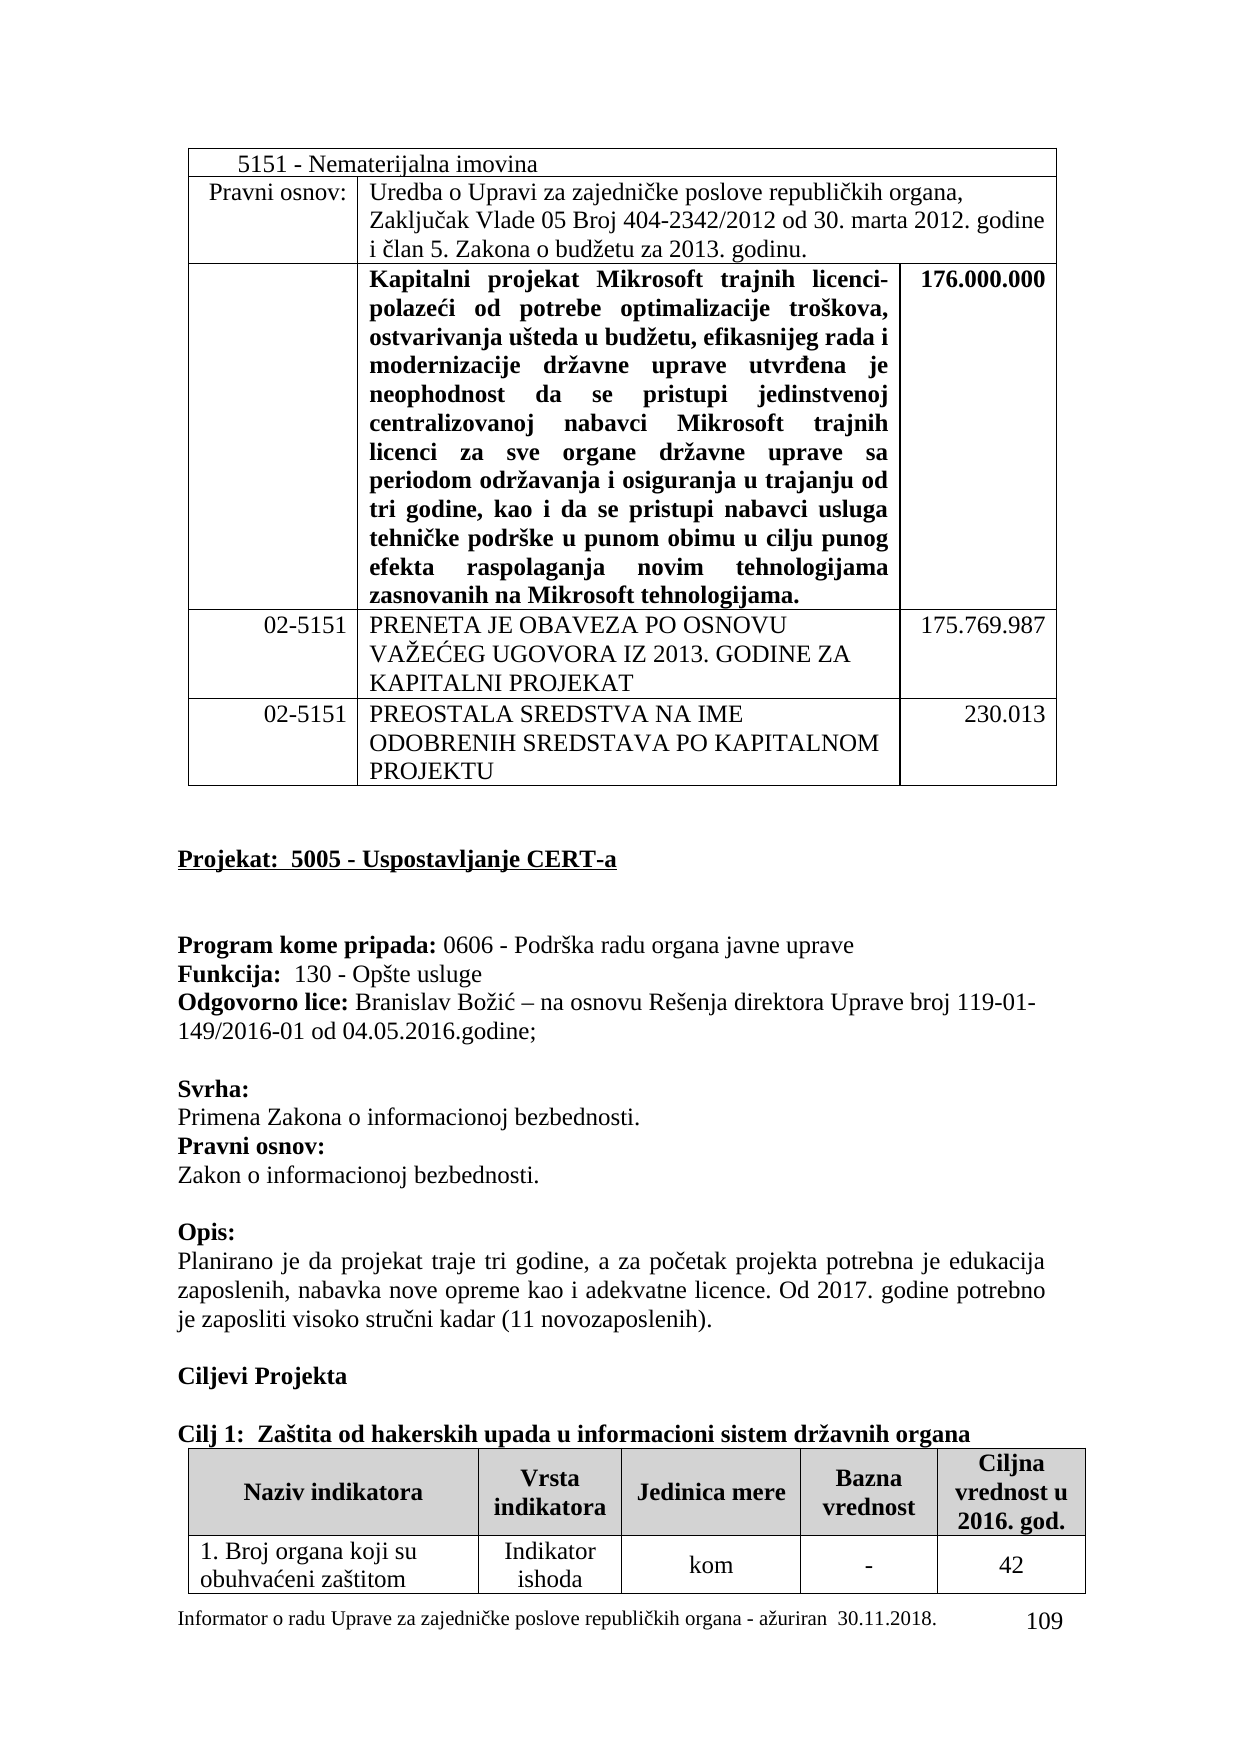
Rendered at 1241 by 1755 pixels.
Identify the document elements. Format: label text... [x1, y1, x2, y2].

table_cell 175.769.987 [901, 610, 1056, 698]
table_cell Pravni osnov: [189, 177, 357, 263]
text Cilј 1: Zaštita od hakerskih upada u informacioni sistem državnih organa [177, 1419, 1063, 1447]
table_header Bazna vrednost [801, 1449, 937, 1535]
table_cell 02-5151 [189, 610, 357, 698]
table_cell Kapitalni projekat Mikrosoft trajnih licenci-polazeći od potrebe optimalizacije troškova, ostvarivanja ušteda u budžetu, efikasnijeg rada i modernizacije državne uprave utvrđena je neophodnost da se pristupi jedinstvenoj centralizovanoj nabavci Mikrosoft trajnih licenci za sve organe državne uprave sa periodom održavanja i osiguranja u trajanju od tri godine, kao i da se pristupi nabavci usluga tehničke podrške u punom obimu u cilјu punog efekta raspolaganja novim tehnologijama zasnovanih na Mikrosoft tehnologijama. [358, 264, 899, 609]
table_cell 02-5151 [189, 699, 357, 785]
table_cell Uredba o Upravi za zajedničke poslove republičkih organa, Zaklјučak Vlade 05 Broj 404-2342/2012 od 30. marta 2012. godine i član 5. Zakona o budžetu za 2013. godinu. [358, 177, 1056, 263]
table_cell PREOSTALA SREDSTVA NA IME ODOBRENIH SREDSTAVA PO KAPITALNOM PROJEKTU [358, 699, 899, 785]
table_header Vrsta indikatora [479, 1449, 621, 1535]
table_cell - [801, 1536, 937, 1593]
text Projekat: 5005 - Uspostavlјanje CERT-a [177, 844, 1063, 872]
text Opis: Planirano je da projekat traje tri godine, a za početak projekta potrebna je edukacija zaposlenih, nabavka nove opreme kao i adekvatne licence. Od 2017. godine potrebno je zaposliti visoko stručni kadar (11 novozaposlenih). [177, 1189, 1046, 1332]
table_cell Indikator ishoda [479, 1536, 621, 1593]
table_cell PRENETA JE OBAVEZA PO OSNOVU VAŽEĆEG UGOVORA IZ 2013. GODINE ZA KAPITALNI PROJEKAT [358, 610, 899, 698]
text Cilјevi Projekta [177, 1361, 1063, 1419]
text Program kome pripada: 0606 - Podrška radu organa javne uprave Funkcija: 130 - Opšte usluge Odgovorno lice: Branislav Božić – na osnovu Rešenja direktora Uprave broj 119-01-149/2016-01 od 04.05.2016.godine; [177, 901, 1063, 1045]
text Pravni osnov: Zakon o informacionoj bezbednosti. [177, 1131, 1063, 1189]
table_cell 5151 - Nematerijalna imovina [189, 149, 1056, 176]
table_cell 1. Broj organa koji su obuhvaćeni zaštitom [189, 1536, 478, 1593]
table_header Jedinica mere [622, 1449, 800, 1535]
text Svrha: Primena Zakona o informacionoj bezbednosti. [177, 1045, 1063, 1131]
table_cell 42 [938, 1536, 1085, 1593]
table_cell 176.000.000 [901, 264, 1056, 609]
table_cell [189, 264, 357, 609]
table_header Naziv indikatora [189, 1449, 478, 1535]
table_header Cilјna vrednost u 2016. god. [938, 1449, 1085, 1535]
table_cell kom [622, 1536, 800, 1593]
table_cell 230.013 [901, 699, 1056, 785]
